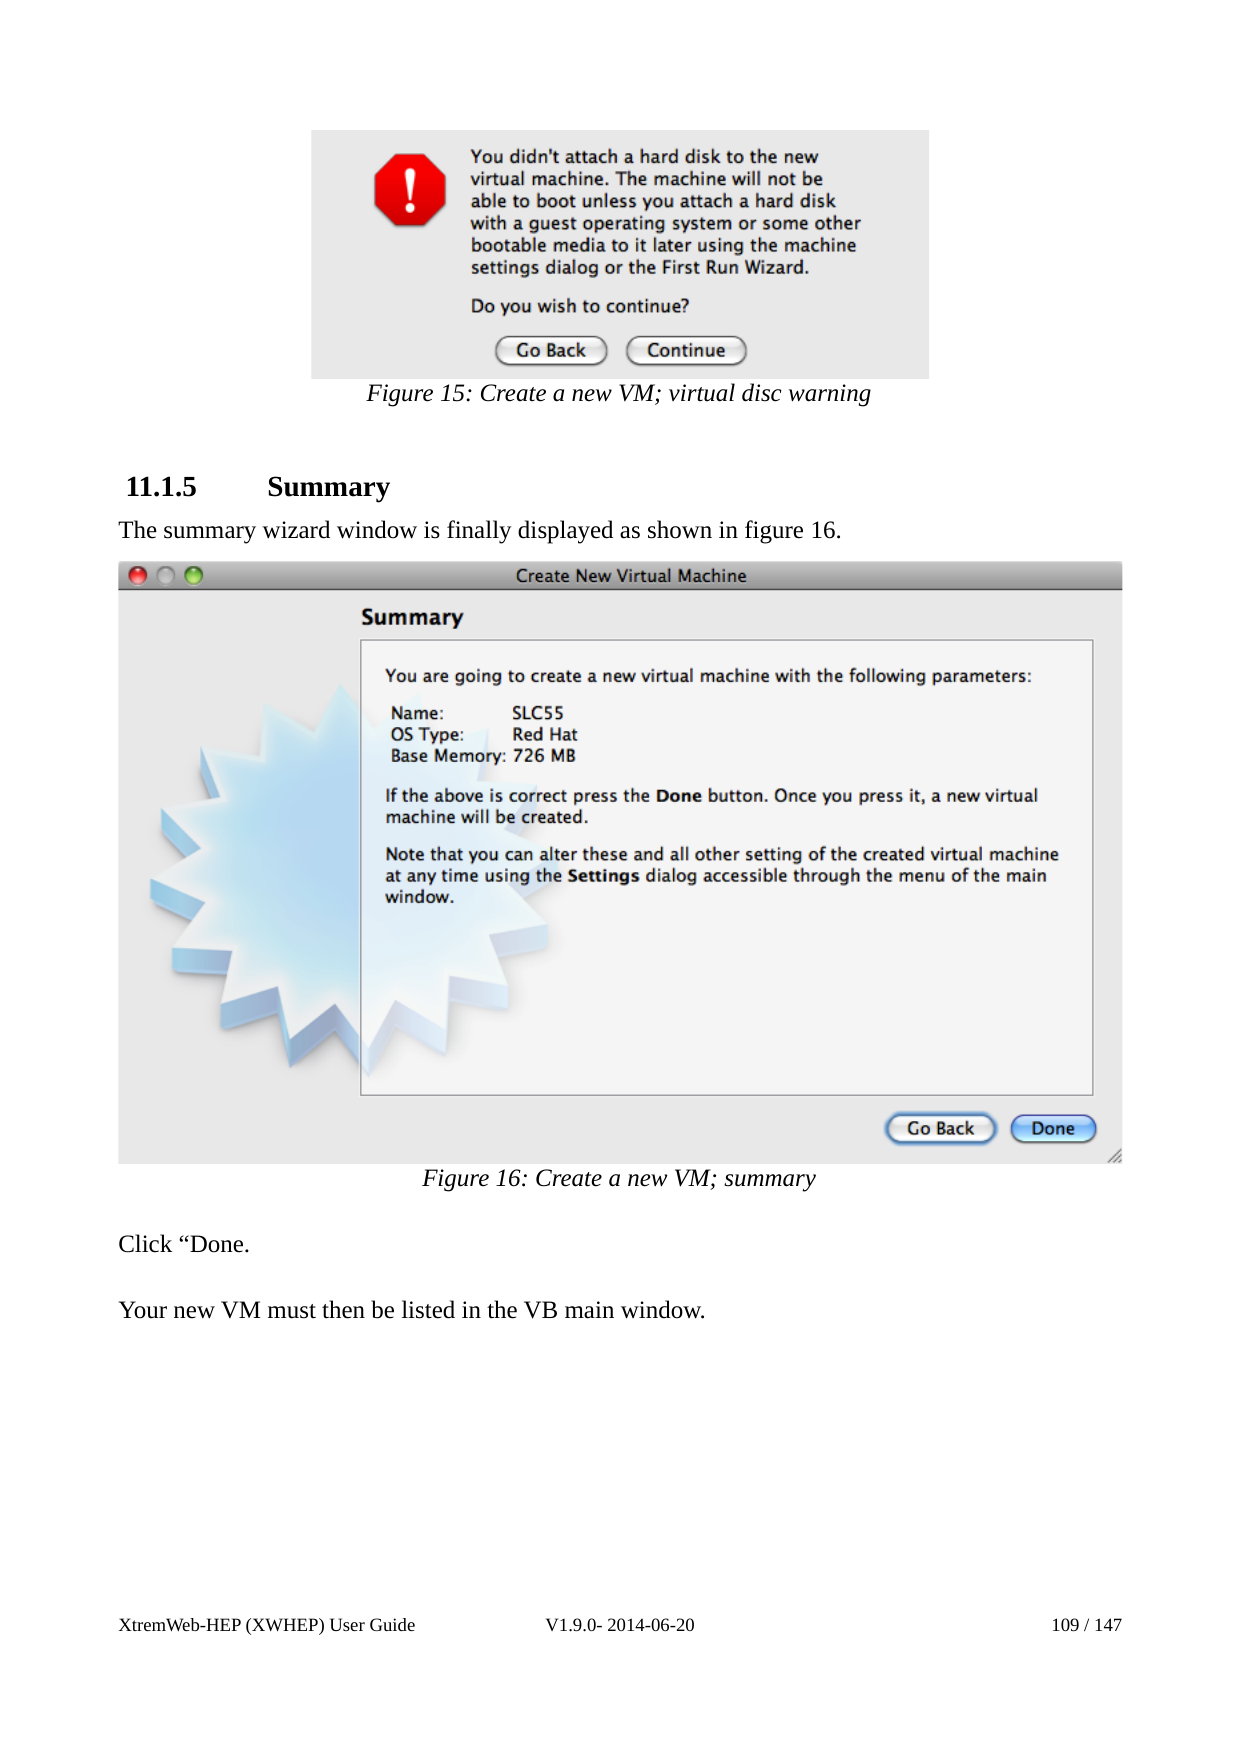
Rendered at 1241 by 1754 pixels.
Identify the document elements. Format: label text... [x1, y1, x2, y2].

text Click “Done. [118, 1229, 1122, 1258]
picture [118, 561, 1123, 1164]
text The summary wizard window is finally displayed as shown in figure 16. [118, 516, 1122, 544]
text Figure 16: Create a new VM; summary [118, 1164, 1122, 1192]
picture [311, 130, 930, 379]
subtitle Summary [118, 469, 1122, 503]
text Figure 15: Create a new VM; virtual disc warning [311, 379, 929, 407]
text Your new VM must then be listed in the VB main window. [118, 1296, 1122, 1324]
